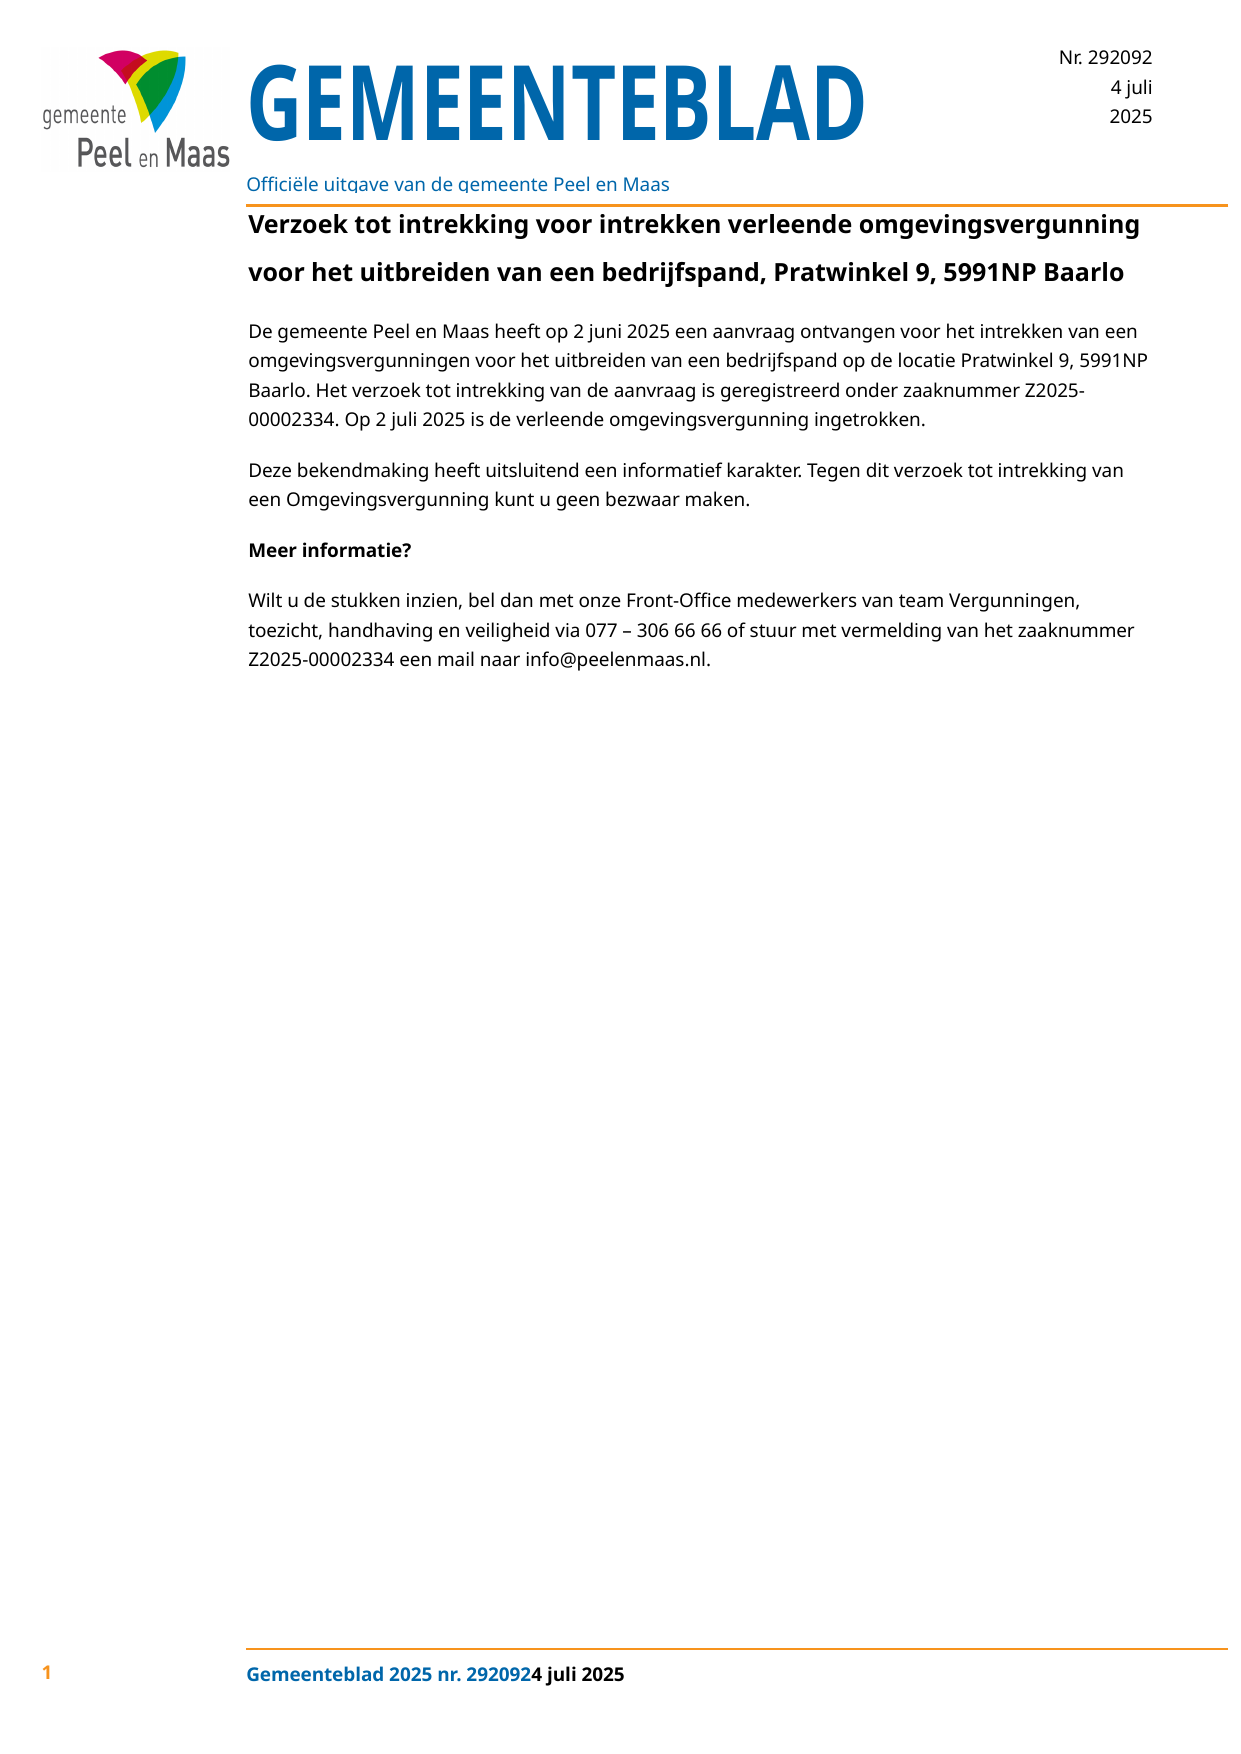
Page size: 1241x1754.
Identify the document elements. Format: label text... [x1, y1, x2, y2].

text Wilt u de stukken inzien, bel dan met onze Front-Office medewerkers van team Vergunningen, toezicht, handhaving en veiligheid via 077 – 306 66 66 of stuur met vermelding van het zaaknummer Z2025-00002334 een mail naar info@peelenmaas.nl. [248, 587, 1152, 672]
text Deze bekendmaking heeft uitsluitend een informatief karakter. Tegen dit verzoek tot intrekking van een Omgevingsvergunning kunt u geen bezwaar maken. [248, 457, 1152, 512]
text Verzoek tot intrekking voor intrekken verleende omgevingsvergunning voor het uitbreiden van een bedrijfspand, Pratwinkel 9, 5991NP Baarlo [248, 207, 1152, 288]
picture [41, 47, 231, 172]
text Meer informatie? [248, 537, 1152, 563]
text De gemeente Peel en Maas heeft op 2 juni 2025 een aanvraag ontvangen voor het intrekken van een omgevingsvergunningen voor het uitbreiden van een bedrijfspand op de locatie Pratwinkel 9, 5991NP Baarlo. Het verzoek tot intrekking van de aanvraag is geregistreerd onder zaaknummer Z2025-00002334. Op 2 juli 2025 is de verleende omgevingsvergunning ingetrokken. [248, 318, 1152, 432]
